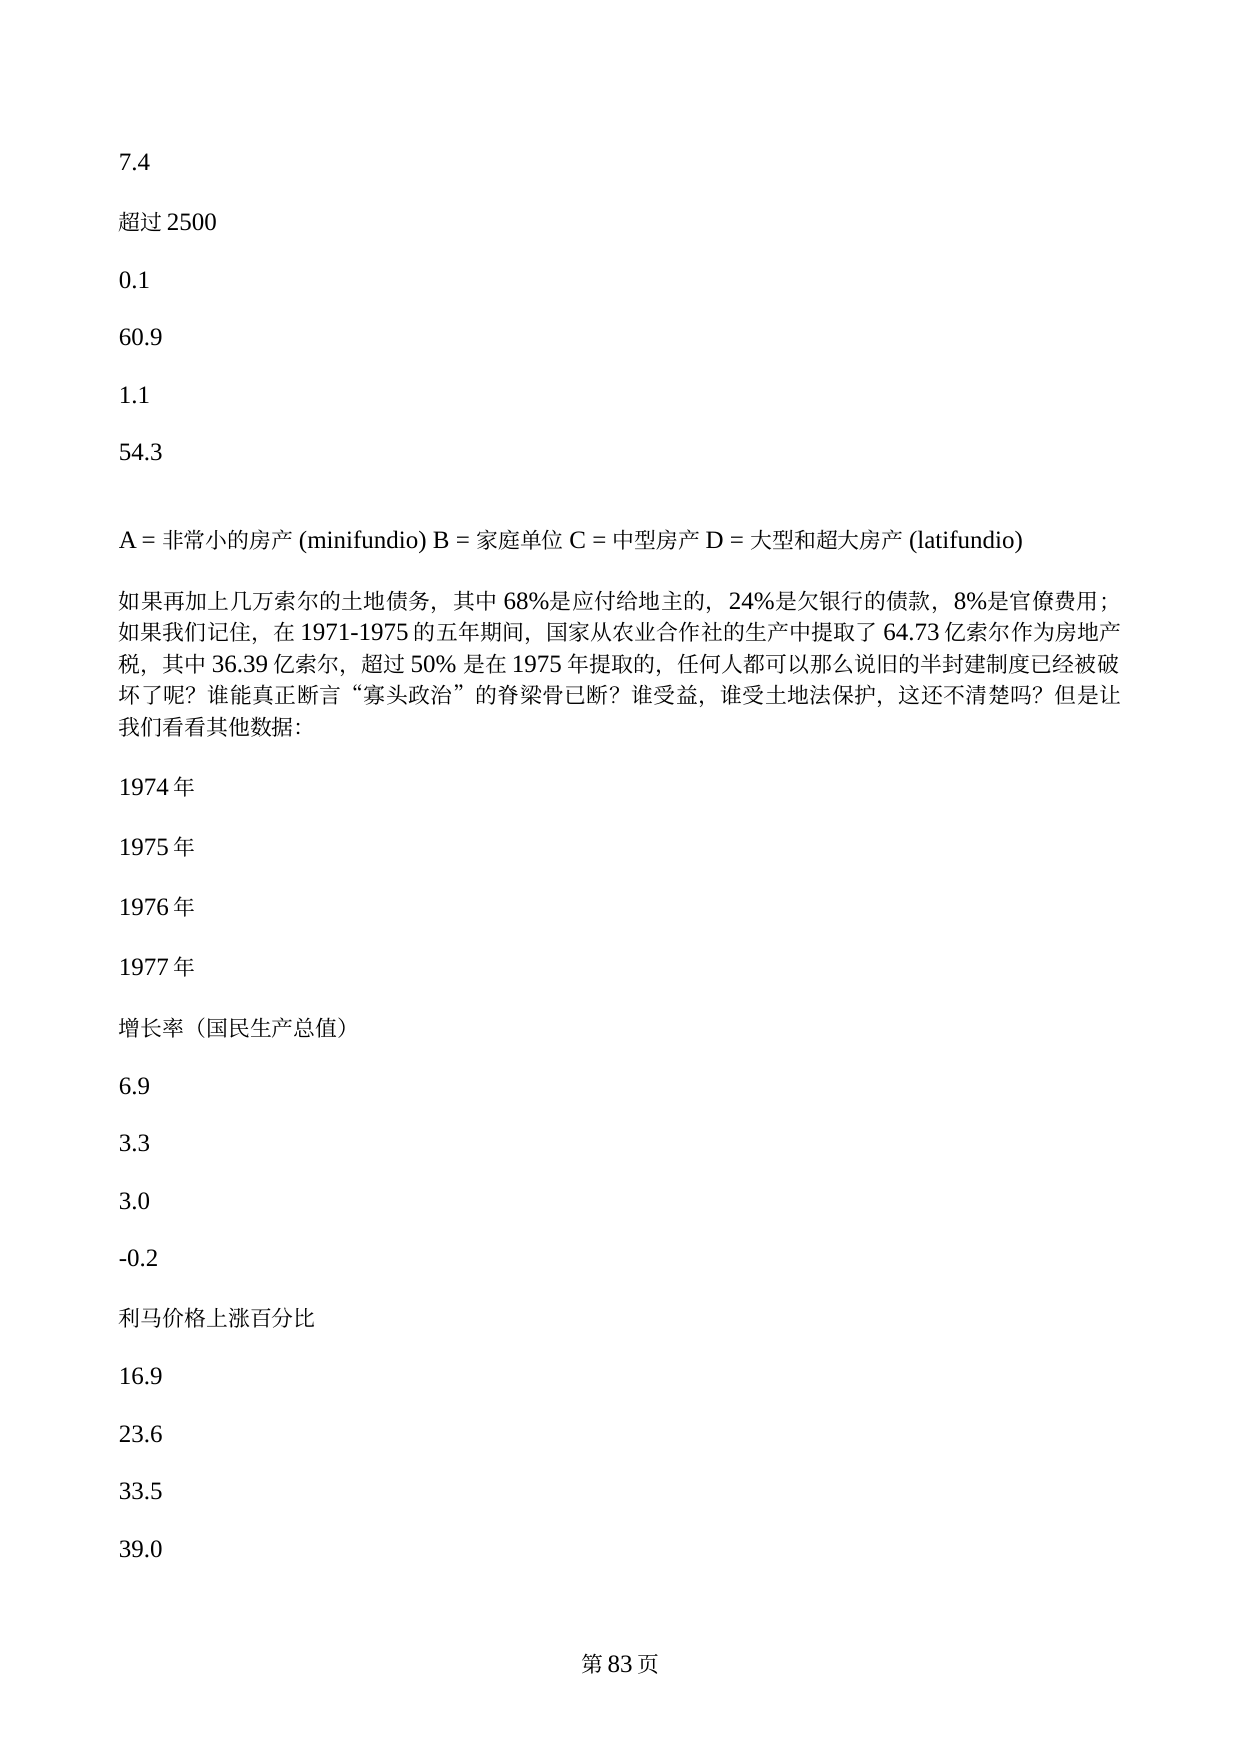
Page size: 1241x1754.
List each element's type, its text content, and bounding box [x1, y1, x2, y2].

text -0.2 [118, 1243, 1122, 1272]
text 利马价格上涨百分比 [118, 1301, 1122, 1332]
text 1974年 [118, 770, 1122, 801]
text 1.1 [118, 380, 1122, 409]
text 23.6 [118, 1419, 1122, 1447]
text A = 非常小的房产 (minifundio) B = 家庭单位 C = 中型房产 D = 大型和超大房产 (latifundio) [118, 524, 1122, 555]
text 1975年 [118, 830, 1122, 862]
text 超过2500 [118, 205, 1122, 236]
text 7.4 [118, 147, 1122, 176]
text 60.9 [118, 322, 1122, 351]
text 3.3 [118, 1128, 1122, 1157]
text 3.0 [118, 1186, 1122, 1215]
text 如果再加上几万索尔的土地债务，其中68%是应付给地主的，24%是欠银行的债款，8%是官僚费用；如果我们记住，在1971-1975的五年期间，国家从农业合作社的生产中提取了64.73亿索尔作为房地产税，其中36.39亿索尔，超过50% 是在1975年提取的，任何人都可以那么说旧的半封建制度已经被破坏了呢？谁能真正断言“寡头政治”的脊梁骨已断？谁受益，谁受土地法保护，这还不清楚吗？但是让我们看看其他数据： [118, 584, 1122, 741]
text 39.0 [118, 1534, 1122, 1562]
text 6.9 [118, 1071, 1122, 1100]
text 增长率（国民生产总值） [118, 1011, 1122, 1042]
text 1976年 [118, 890, 1122, 922]
text 0.1 [118, 265, 1122, 294]
text 33.5 [118, 1476, 1122, 1505]
text 16.9 [118, 1361, 1122, 1390]
text 1977年 [118, 951, 1122, 982]
text 54.3 [118, 437, 1122, 466]
